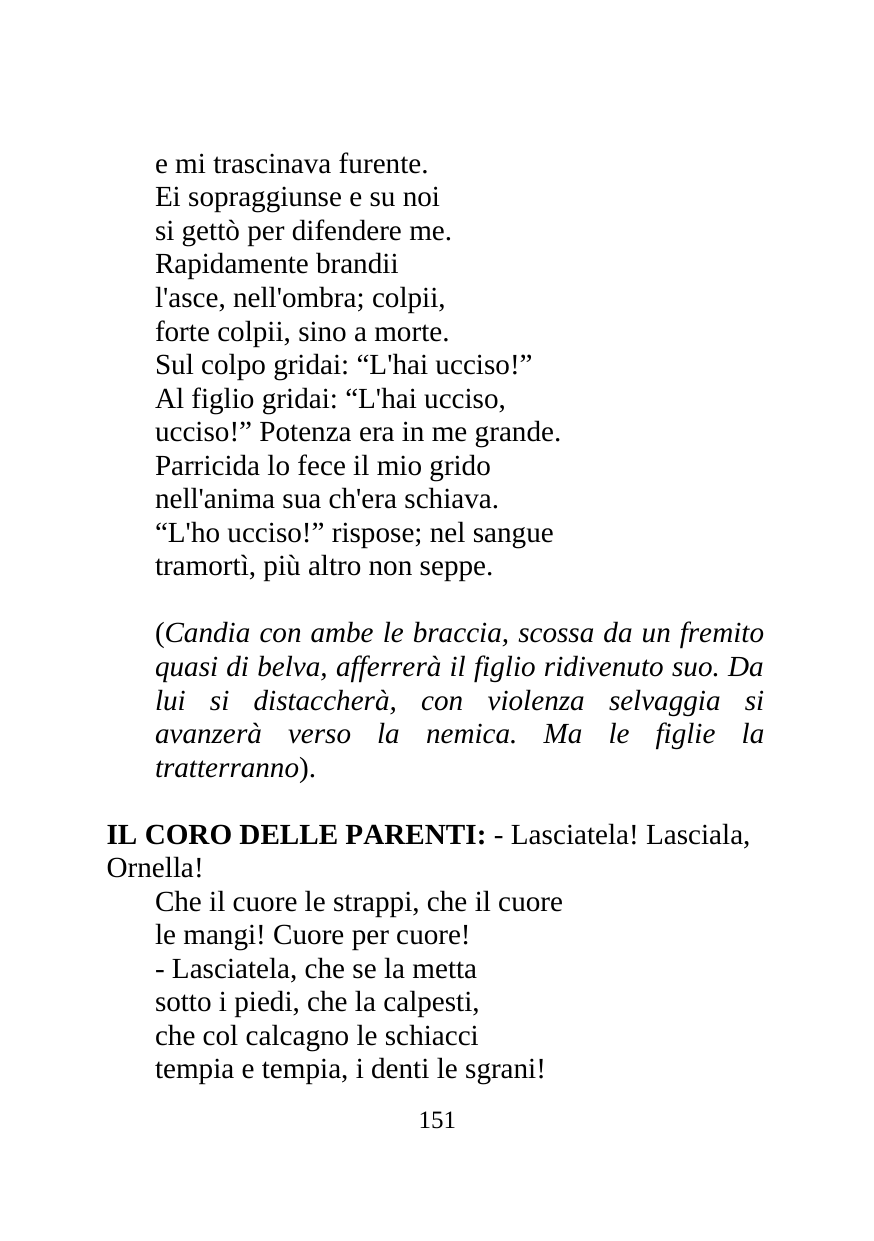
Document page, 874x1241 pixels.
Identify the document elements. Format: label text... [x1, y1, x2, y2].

text tramortì, più altro non seppe. [155, 548, 768, 582]
text Parricida lo fece il mio grido [155, 448, 768, 481]
text Al figlio gridai: “L'hai ucciso, [155, 381, 768, 414]
text ucciso!” Potenza era in me grande. [155, 414, 768, 448]
text Che il cuore le strappi, che il cuore [155, 884, 768, 917]
text (Candia con ambe le braccia, scossa da un fremito quasi di belva, afferrerà il figlio ridivenuto suo. Da lui si distaccherà, con violenza selvaggia si avanzerà verso la nemica. Ma le figlie la tratterranno). [155, 616, 768, 783]
text IL CORO DELLE PARENTI: - Lasciatela! Lasciala, Ornella! [106, 817, 768, 884]
text Rapidamente brandii [155, 247, 768, 280]
text nell'anima sua ch'era schiava. [155, 481, 768, 515]
text si gettò per difendere me. [155, 213, 768, 247]
text Sul colpo gridai: “L'hai ucciso!” [155, 347, 768, 381]
text l'asce, nell'ombra; colpii, [155, 280, 768, 314]
text le mangi! Cuore per cuore! [155, 917, 768, 951]
text e mi trascinava furente. [155, 146, 768, 179]
text sotto i piedi, che la calpesti, [155, 984, 768, 1018]
text forte colpii, sino a morte. [155, 314, 768, 347]
text Ei sopraggiunse e su noi [155, 179, 768, 213]
text “L'ho ucciso!” rispose; nel sangue [155, 515, 768, 548]
text che col calcagno le schiacci [155, 1018, 768, 1052]
text tempia e tempia, i denti le sgrani! [155, 1052, 768, 1085]
text - Lasciatela, che se la metta [155, 951, 768, 984]
